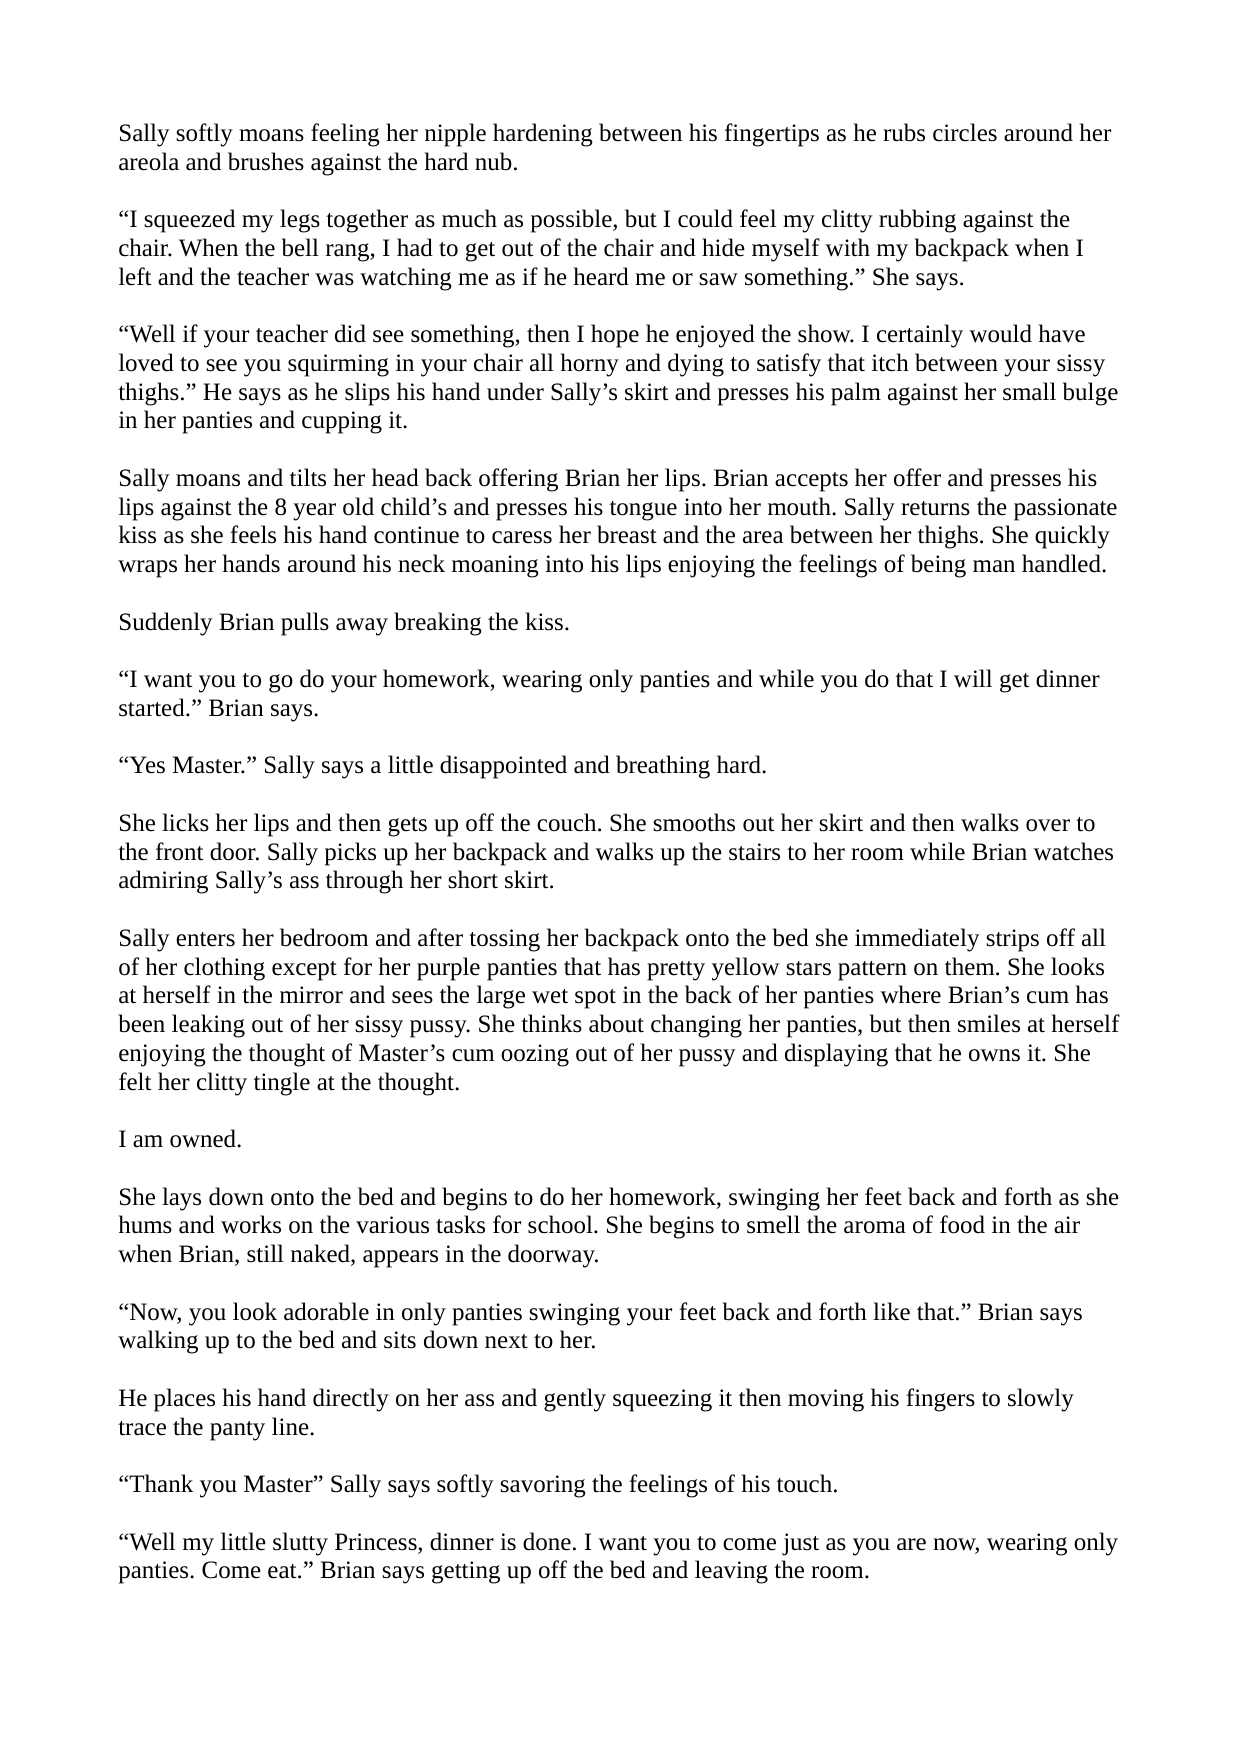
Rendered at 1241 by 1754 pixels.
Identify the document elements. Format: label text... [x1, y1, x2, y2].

text “Well my little slutty Princess, dinner is done. I want you to come just as you are now, wearing only panties. Come eat.” Brian says getting up off the bed and leaving the room. [118, 1527, 1122, 1584]
text “Thank you Master” Sally says softly savoring the feelings of his touch. [118, 1469, 1122, 1498]
text Sally enters her bedroom and after tossing her backpack onto the bed she immediately strips off all of her clothing except for her purple panties that has pretty yellow stars pattern on them. She looks at herself in the mirror and sees the large wet spot in the back of her panties where Brian’s cum has been leaking out of her sissy pussy. She thinks about changing her panties, but then smiles at herself enjoying the thought of Master’s cum oozing out of her pussy and displaying that he owns it. She felt her clitty tingle at the thought. [118, 923, 1122, 1096]
text “I want you to go do your homework, wearing only panties and while you do that I will get dinner started.” Brian says. [118, 664, 1122, 722]
text Sally moans and tilts her head back offering Brian her lips. Brian accepts her offer and presses his lips against the 8 year old child’s and presses his tongue into her mouth. Sally returns the passionate kiss as she feels his hand continue to caress her breast and the area between her thighs. She quickly wraps her hands around his neck moaning into his lips enjoying the feelings of being man handled. [118, 463, 1122, 578]
text I am owned. [118, 1124, 1122, 1153]
text She licks her lips and then gets up off the couch. She smooths out her skirt and then walks over to the front door. Sally picks up her backpack and walks up the stairs to her room while Brian watches admiring Sally’s ass through her short skirt. [118, 808, 1122, 894]
text Suddenly Brian pulls away breaking the kiss. [118, 607, 1122, 636]
text “Now, you look adorable in only panties swinging your feet back and forth like that.” Brian says walking up to the bed and sits down next to her. [118, 1297, 1122, 1354]
text “Yes Master.” Sally says a little disappointed and breathing hard. [118, 751, 1122, 779]
text He places his hand directly on her ass and gently squeezing it then moving his fingers to slowly trace the panty line. [118, 1383, 1122, 1441]
text “I squeezed my legs together as much as possible, but I could feel my clitty rubbing against the chair. When the bell rang, I had to get out of the chair and hide myself with my backpack when I left and the teacher was watching me as if he heard me or saw something.” She says. [118, 204, 1122, 291]
text Sally softly moans feeling her nipple hardening between his fingertips as he rubs circles around her areola and brushes against the hard nub. [118, 118, 1122, 176]
text “Well if your teacher did see something, then I hope he enjoyed the show. I certainly would have loved to see you squirming in your chair all horny and dying to satisfy that itch between your sissy thighs.” He says as he slips his hand under Sally’s skirt and presses his palm against her small bulge in her panties and cupping it. [118, 319, 1122, 434]
text She lays down onto the bed and begins to do her homework, swinging her feet back and forth as she hums and works on the various tasks for school. She begins to smell the aroma of food in the air when Brian, still naked, appears in the doorway. [118, 1182, 1122, 1268]
